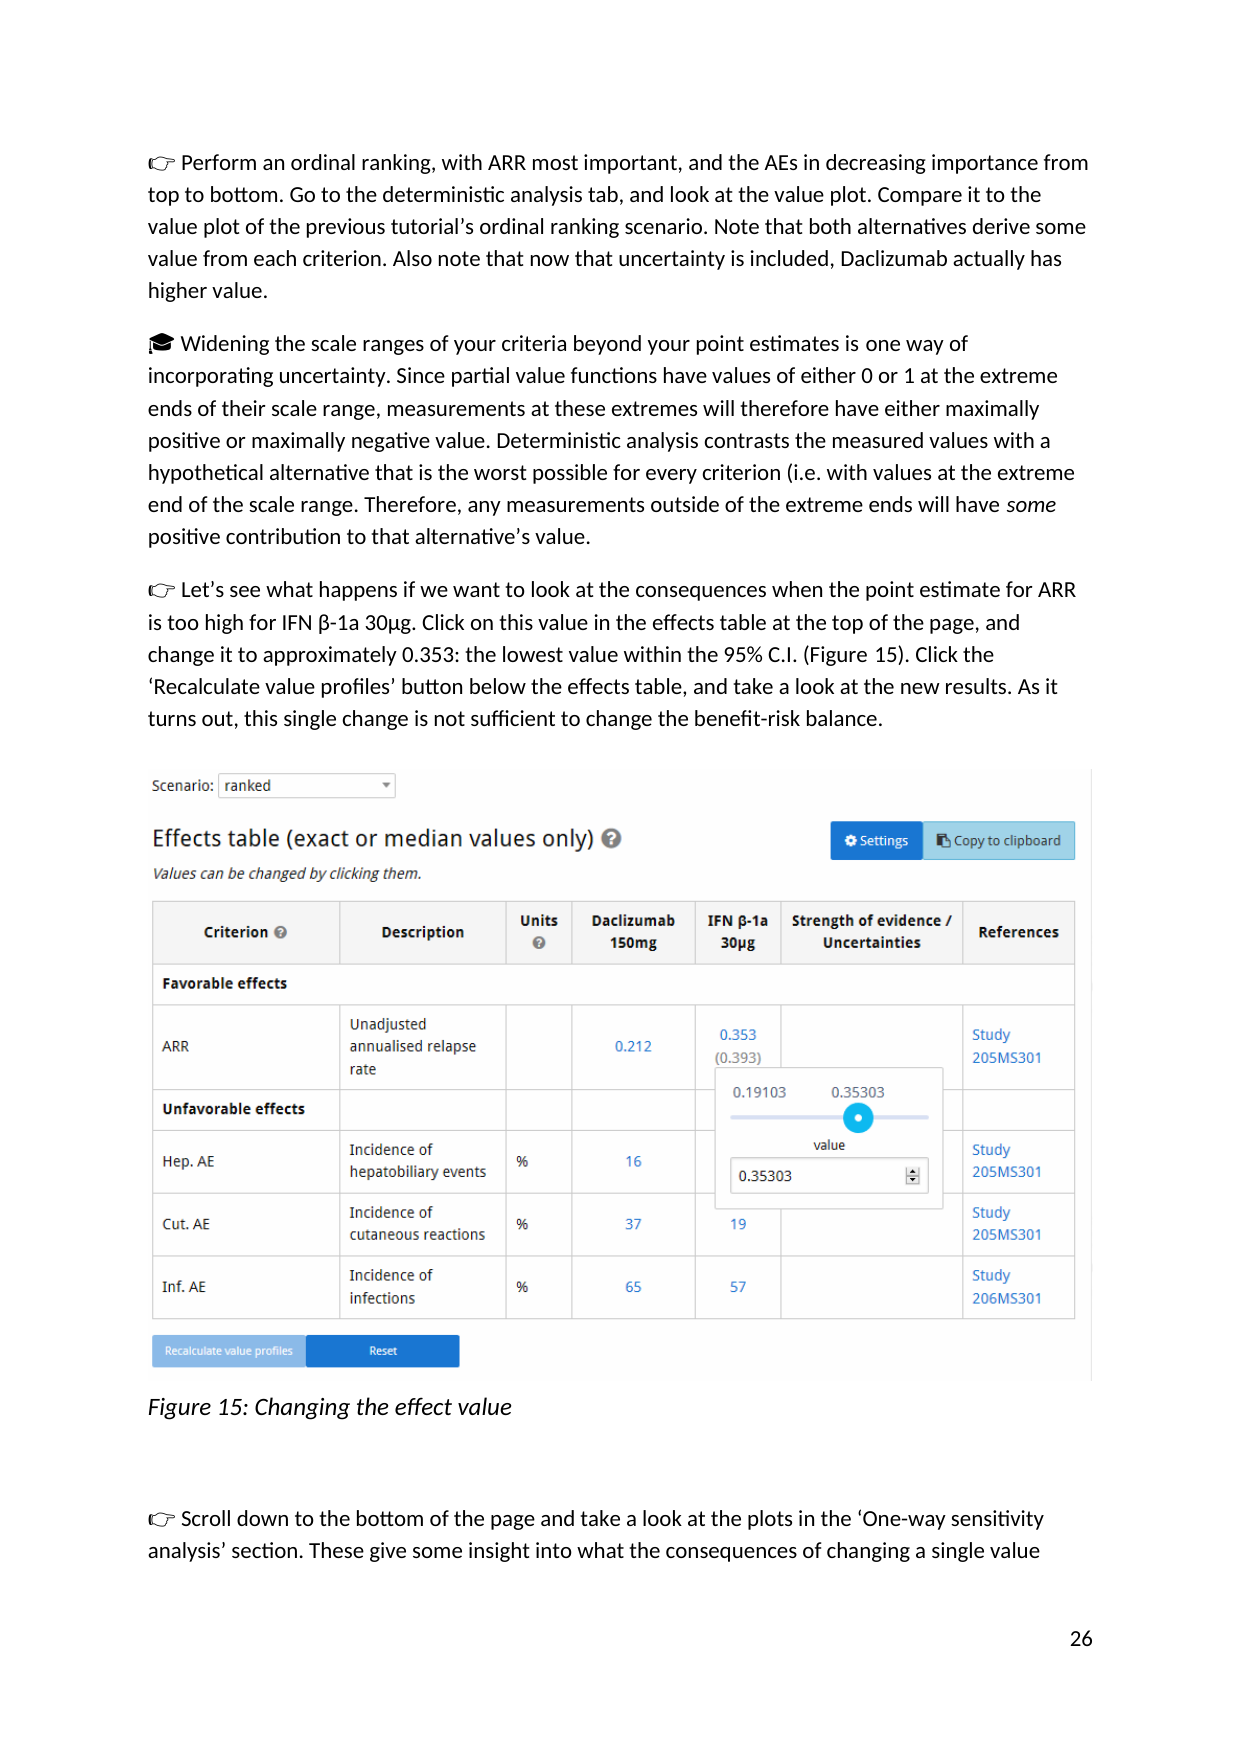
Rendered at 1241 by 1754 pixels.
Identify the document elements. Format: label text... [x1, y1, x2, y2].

text Figure 15: Changing the effect value [148, 1381, 1093, 1422]
text 👉 Scroll down to the bottom of the page and take a look at the plots in the ‘One-way sensitivity analysis’ section. These give some insight into what the consequences of changing a single value [148, 1504, 1093, 1564]
text 🎓 Widening the scale ranges of your criteria beyond your point estimates is one way of incorporating uncertainty. Since partial value functions have values of either 0 or 1 at the extreme ends of their scale range, measurements at these extremes will therefore have either maximally positive or maximally negative value. Deterministic analysis contrasts the measured values with a hypothetical alternative that is the worst possible for every criterion (i.e. with values at the extreme end of the scale range. Therefore, any measurements outside of the extreme ends will have some positive contribution to that alternative’s value. [148, 329, 1093, 551]
picture [147, 769, 1093, 1381]
text 👉 Perform an ordinal ranking, with ARR most important, and the AEs in decreasing importance from top to bottom. Go to the deterministic analysis tab, and look at the value plot. Compare it to the value plot of the previous tutorial’s ordinal ranking scenario. Note that both alternatives derive some value from each criterion. Also note that now that uncertainty is included, Daclizumab actually has higher value. [148, 148, 1093, 304]
text 👉 Let’s see what happens if we want to look at the consequences when the point estimate for ARR is too high for IFN β-1a 30µg. Click on this value in the effects table at the top of the page, and change it to approximately 0.353: the lowest value within the 95% C.I. (Figure 15). Click the ‘Recalculate value profiles’ button below the effects table, and take a look at the new results. As it turns out, this single change is not sufficient to change the benefit-risk balance. [148, 576, 1093, 732]
